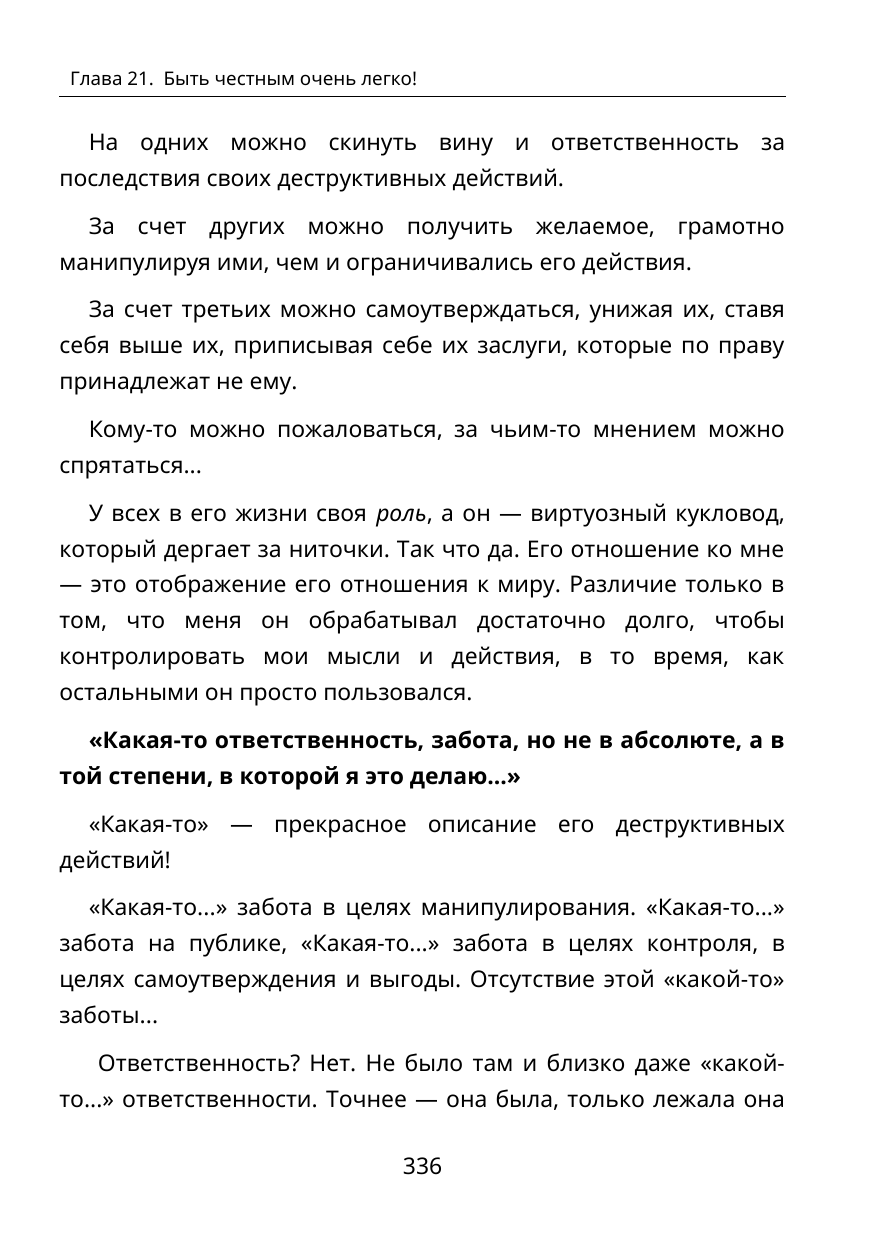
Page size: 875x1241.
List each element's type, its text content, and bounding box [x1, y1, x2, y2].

text За счет других можно получить желаемое, грамотно манипулируя ими, чем и ограничивались его действия. [59, 210, 786, 277]
text На одних можно скинуть вину и ответственность за последствия своих деструктивных действий. [59, 126, 786, 193]
text Кому-то можно пожаловаться, за чьим-то мнением можно спрятаться... [59, 413, 786, 480]
text У всех в его жизни своя роль, а он — виртуозный кукловод, который дергает за ниточки. Так что да. Его отношение ко мне — это отображение его отношения к миру. Различие только в том, что меня он обрабатывал достаточно долго, чтобы контролировать мои мысли и действия, в то время, как остальными он просто пользовался. [59, 497, 786, 707]
text За счет третьих можно самоутверждаться, унижая их, ставя себя выше их, приписывая себе их заслуги, которые по праву принадлежат не ему. [59, 293, 786, 396]
text «Какая-то» — прекрасное описание его деструктивных действий! [59, 808, 786, 875]
text Ответственность? Нет. Не было там и близко даже «какой-то...» ответственности. Точнее — она была, только лежала она [59, 1047, 786, 1114]
text «Какая-то ответственность, забота, но не в абсолюте, а в той степени, в которой я это делаю...» [59, 724, 786, 791]
text «Какая-то...» забота в целях манипулирования. «Какая-то...» забота на публике, «Какая-то...» забота в целях контроля, в целях самоутверждения и выгоды. Отсутствие этой «какой-то» заботы... [59, 891, 786, 1030]
